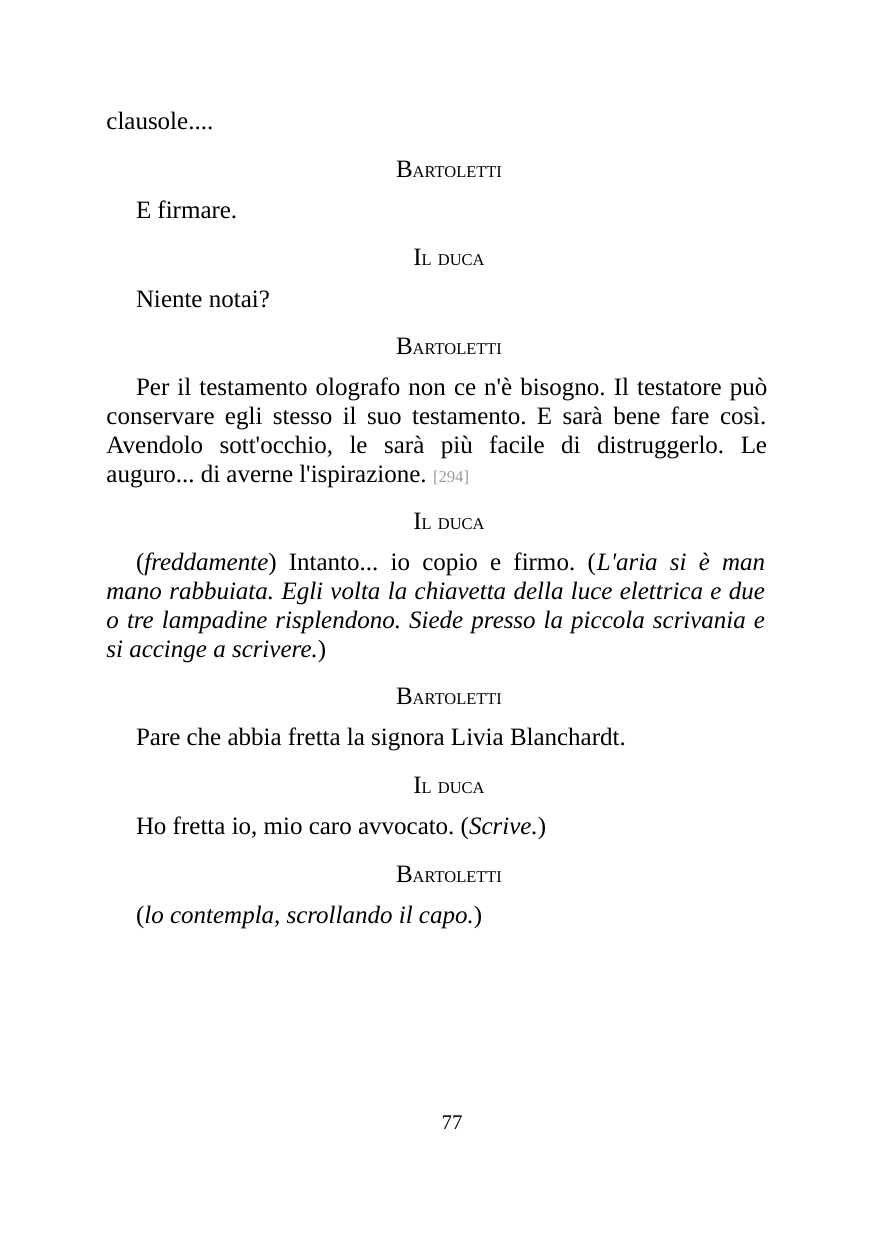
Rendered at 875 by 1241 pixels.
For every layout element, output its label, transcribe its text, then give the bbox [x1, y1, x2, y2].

text Per il testamento olografo non ce n'è bisogno. Il testatore può conservare egli stesso il suo testamento. E sarà bene fare così. Avendolo sott'occhio, le sarà più facile di distruggerlo. Le auguro... di averne l'ispirazione. [294] [106, 372, 768, 487]
text Il duca [106, 506, 768, 535]
text Bartoletti [106, 859, 768, 887]
text (lo contempla, scrollando il capo.) [106, 900, 768, 929]
text Bartoletti [106, 154, 768, 182]
text Il duca [106, 770, 768, 799]
text Il duca [106, 242, 768, 271]
text Bartoletti [106, 331, 768, 360]
text clausole.... [106, 106, 768, 135]
text Ho fretta io, mio caro avvocato. (Scrive.) [106, 811, 768, 840]
text Niente notai? [106, 284, 768, 312]
text (freddamente) Intanto... io copio e firmo. (L'aria si è man mano rabbuiata. Egli volta la chiavetta della luce elettrica e due o tre lampadine risplendono. Siede presso la piccola scrivania e si accinge a scrivere.) [106, 547, 768, 662]
text Pare che abbia fretta la signora Livia Blanchardt. [106, 722, 768, 751]
text Bartoletti [106, 681, 768, 710]
text E firmare. [106, 195, 768, 224]
